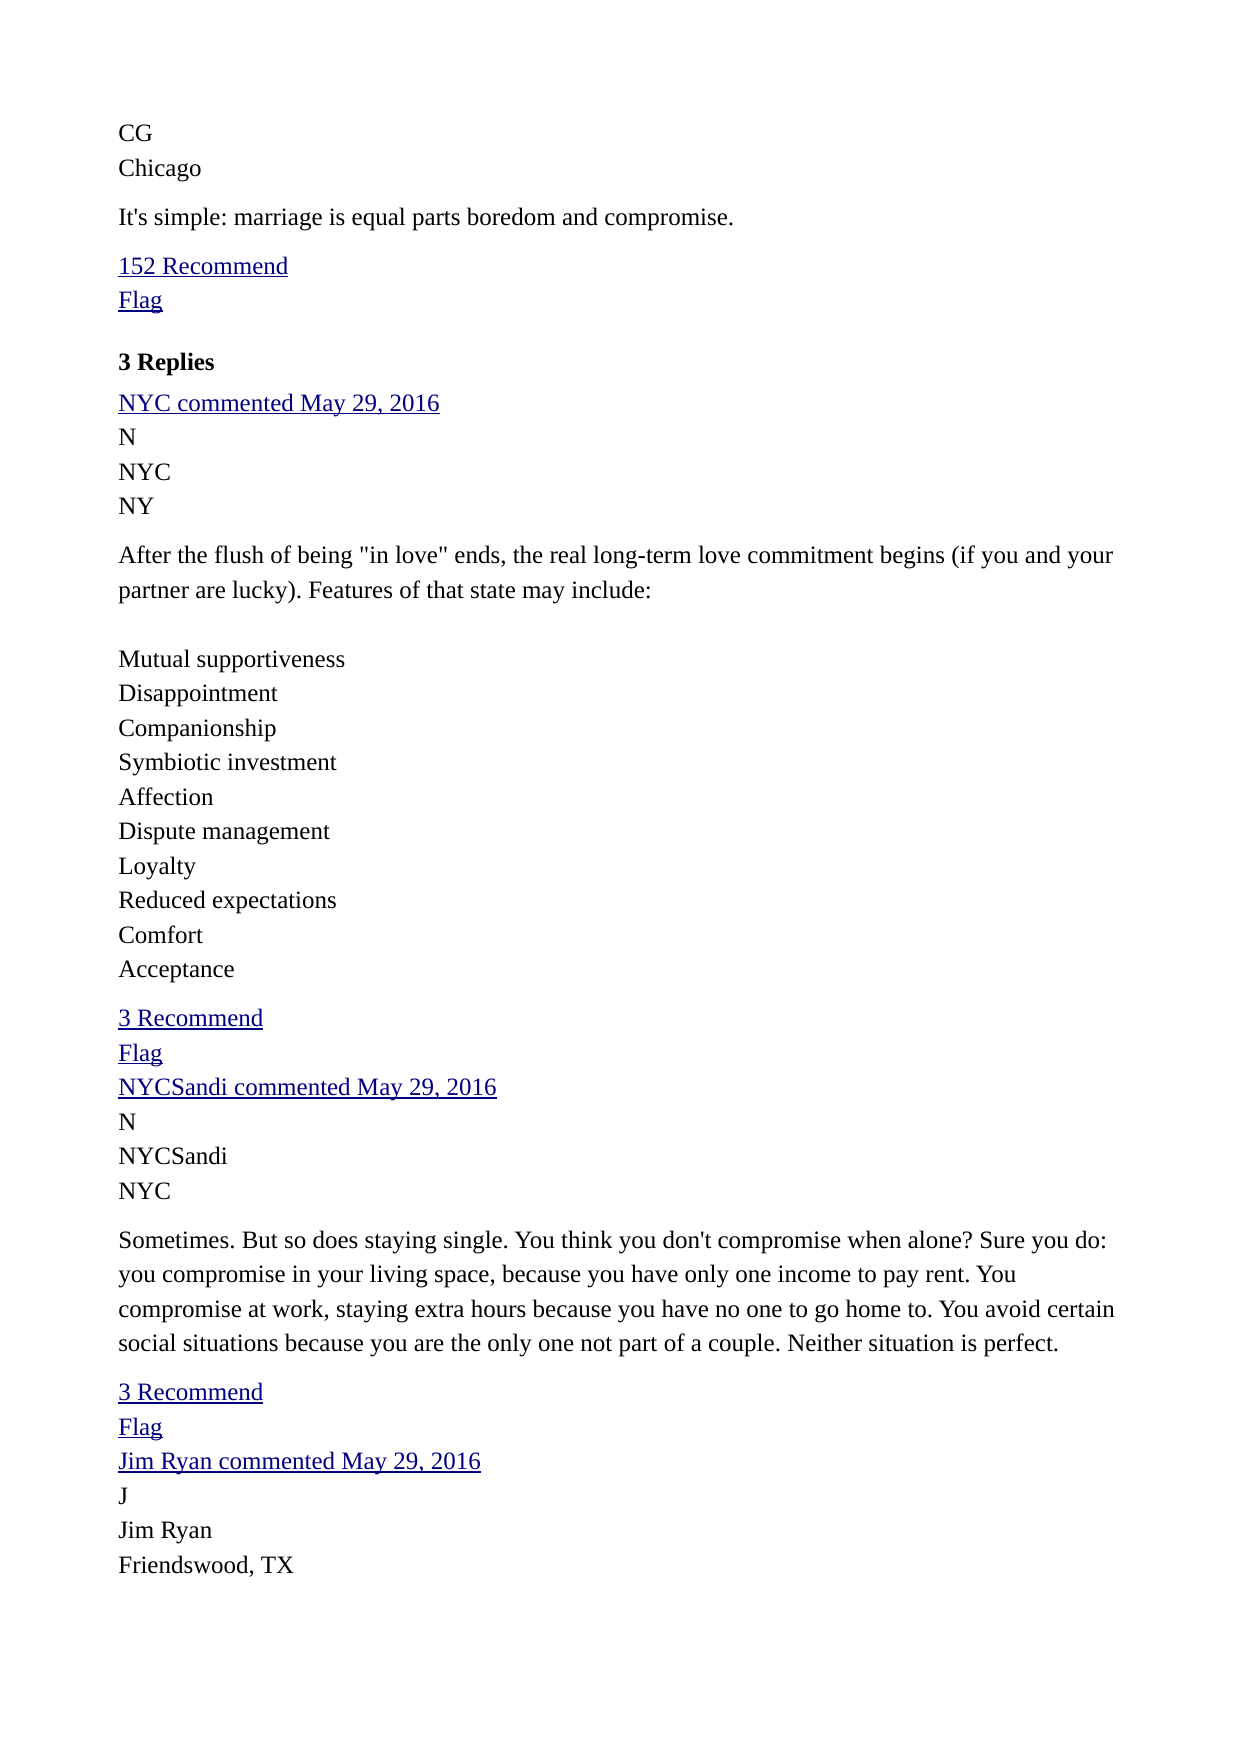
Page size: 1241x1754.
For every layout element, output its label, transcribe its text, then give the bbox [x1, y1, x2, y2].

text NYC commented May 29, 2016 [118, 388, 1122, 417]
text 152 Recommend [118, 251, 1122, 279]
text NYCSandi [118, 1141, 1122, 1170]
text Sometimes. But so does staying single. You think you don't compromise when alone? Sure you do: you compromise in your living space, because you have only one income to pay rent. You compromise at work, staying extra hours because you have no one to go home to. You avoid certain social situations because you are the only one not part of a couple. Neither situation is perfect. [118, 1225, 1122, 1357]
text 3 Recommend [118, 1377, 1122, 1406]
text Jim Ryan commented May 29, 2016 [118, 1446, 1122, 1475]
text NY [118, 491, 1122, 520]
text NYC [118, 1176, 1122, 1204]
text It's simple: marriage is equal parts boredom and compromise. [118, 202, 1122, 230]
text N [118, 422, 1122, 451]
text Jim Ryan [118, 1515, 1122, 1544]
text CG [118, 118, 1122, 147]
text Friendswood, TX [118, 1550, 1122, 1578]
text Flag [118, 1038, 1122, 1067]
text J [118, 1481, 1122, 1509]
text After the flush of being "in love" ends, the real long-term love commitment begins (if you and your partner are lucky). Features of that state may include: Mutual supportiveness Disappointment Companionship Symbiotic investment Affection Dispute management Loyalty Reduced expectations Comfort Acceptance [118, 541, 1122, 983]
text 3 Recommend [118, 1003, 1122, 1032]
text Chicago [118, 153, 1122, 181]
text N [118, 1107, 1122, 1136]
subtitle 3 Replies [118, 347, 1122, 376]
text NYCSandi commented May 29, 2016 [118, 1072, 1122, 1101]
text Flag [118, 1412, 1122, 1441]
text Flag [118, 285, 1122, 314]
text NYC [118, 457, 1122, 486]
